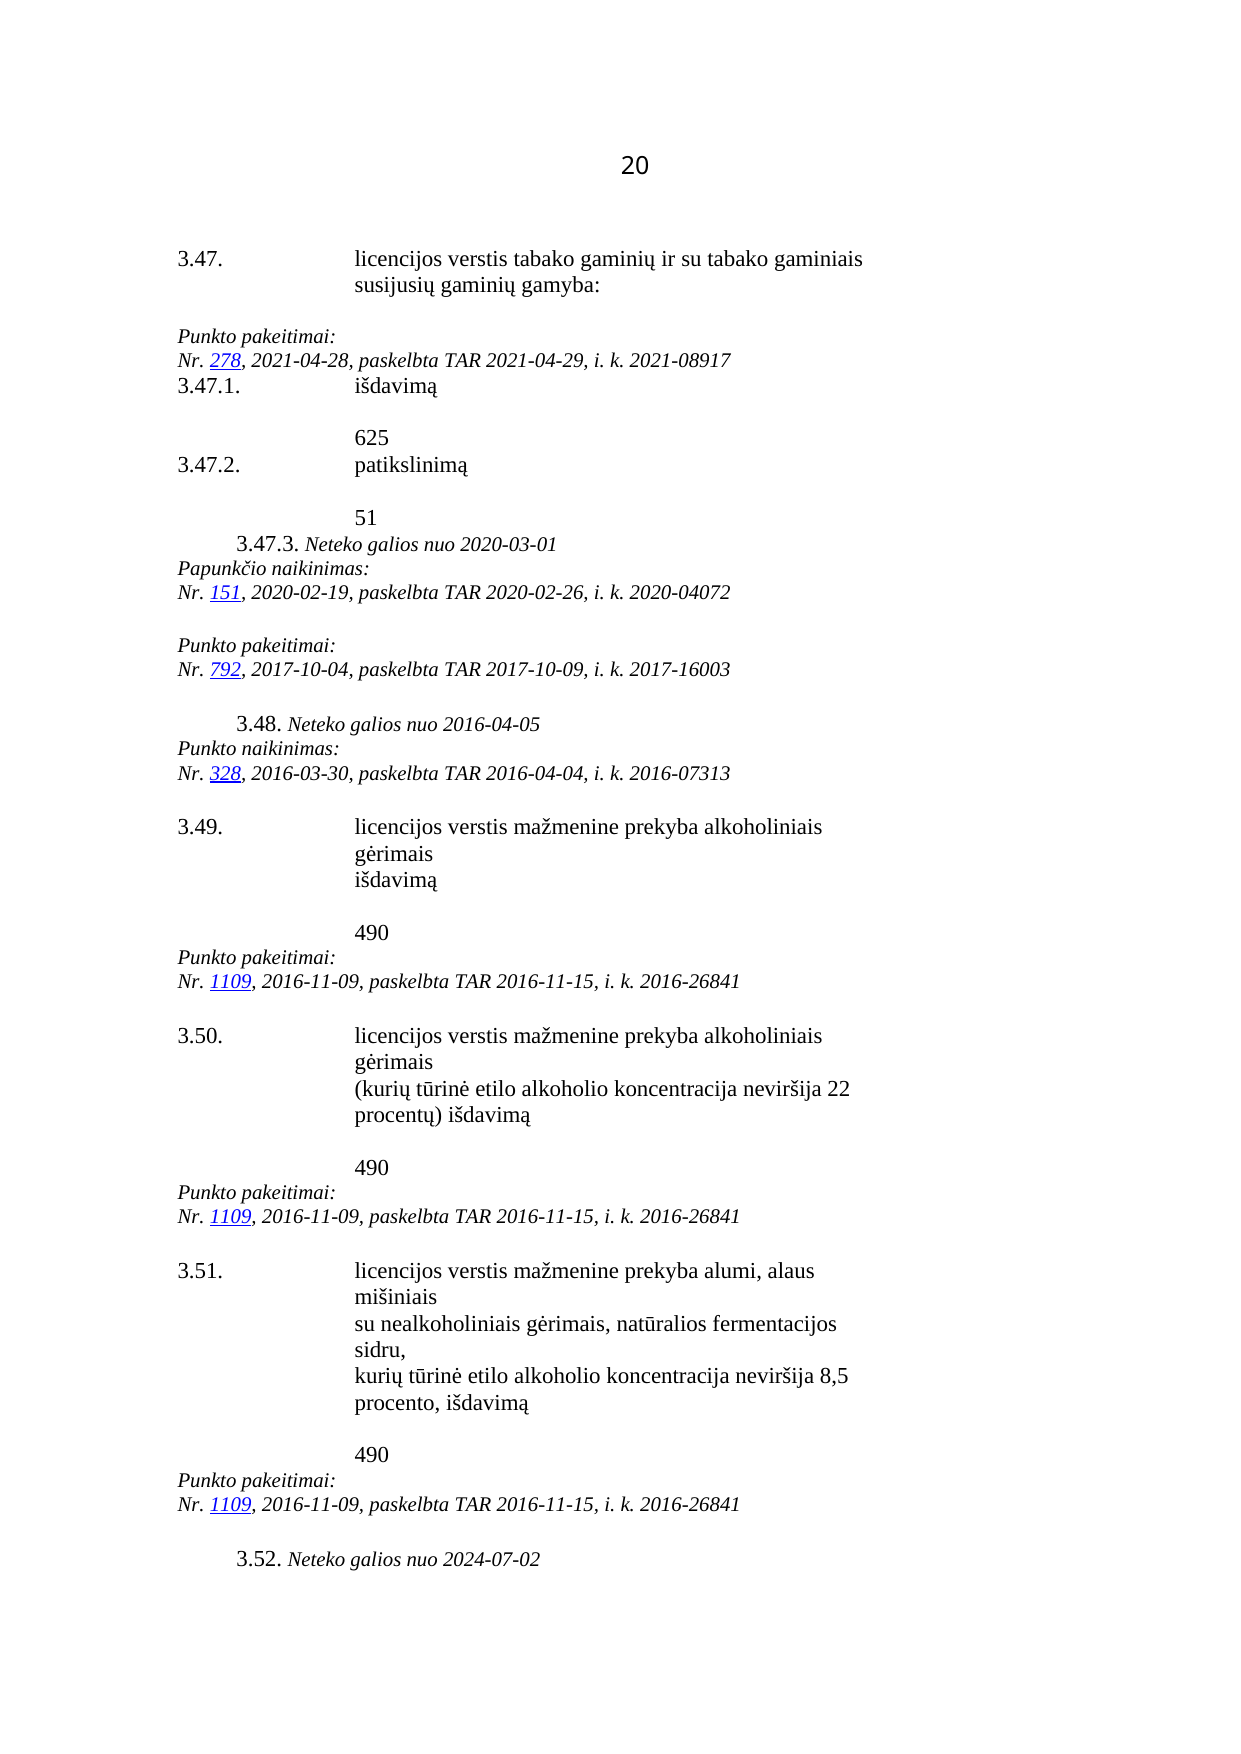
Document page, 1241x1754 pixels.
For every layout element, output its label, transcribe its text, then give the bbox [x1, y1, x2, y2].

text Punkto pakeitimai: [177, 945, 1092, 969]
text 3.47. licencijos verstis tabako gaminių ir su tabako gaminiais susijusių gaminių gamyba: [177, 244, 945, 324]
text Nr. 278, 2021-04-28, paskelbta TAR 2021-04-29, i. k. 2021-08917 [177, 348, 1092, 372]
text Papunkčio naikinimas: [177, 556, 1092, 580]
text procento, išdavimą 490 [354, 1389, 892, 1468]
text Punkto naikinimas: [177, 736, 1092, 760]
text Nr. 151, 2020-02-19, paskelbta TAR 2020-02-26, i. k. 2020-04072 [177, 580, 1092, 604]
text Nr. 1109, 2016-11-09, paskelbta TAR 2016-11-15, i. k. 2016-26841 [177, 969, 1092, 993]
text išdavimą 490 [354, 866, 892, 945]
text procentų) išdavimą 490 [354, 1101, 892, 1180]
text 3.50. licencijos verstis mažmenine prekyba alkoholiniais gėrimais [177, 1022, 892, 1074]
text Nr. 1109, 2016-11-09, paskelbta TAR 2016-11-15, i. k. 2016-26841 [177, 1204, 1092, 1228]
text Punkto pakeitimai: [177, 1468, 1092, 1492]
text 3.47.2. patikslinimą 51 [177, 451, 945, 530]
text Punkto pakeitimai: [177, 633, 1092, 657]
text (kurių tūrinė etilo alkoholio koncentracija neviršija 22 [354, 1074, 892, 1101]
text 3.49. licencijos verstis mažmenine prekyba alkoholiniais gėrimais [177, 813, 892, 866]
text su nealkoholiniais gėrimais, natūralios fermentacijos sidru, [354, 1309, 892, 1362]
text kurių tūrinė etilo alkoholio koncentracija neviršija 8,5 [354, 1362, 892, 1389]
text 3.51. licencijos verstis mažmenine prekyba alumi, alaus mišiniais [177, 1257, 892, 1309]
text Punkto pakeitimai: [177, 1180, 1092, 1204]
text 3.48. Neteko galios nuo 2016-04-05 [177, 710, 1092, 736]
text 3.47.1. išdavimą 625 [177, 372, 945, 451]
text Nr. 328, 2016-03-30, paskelbta TAR 2016-04-04, i. k. 2016-07313 [177, 760, 1092, 784]
text Nr. 792, 2017-10-04, paskelbta TAR 2017-10-09, i. k. 2017-16003 [177, 657, 1092, 681]
text Punkto pakeitimai: [177, 324, 1092, 348]
text 3.47.3. Neteko galios nuo 2020-03-01 [177, 530, 1092, 556]
text 3.52. Neteko galios nuo 2024-07-02 [177, 1544, 1092, 1571]
text Nr. 1109, 2016-11-09, paskelbta TAR 2016-11-15, i. k. 2016-26841 [177, 1492, 1092, 1516]
